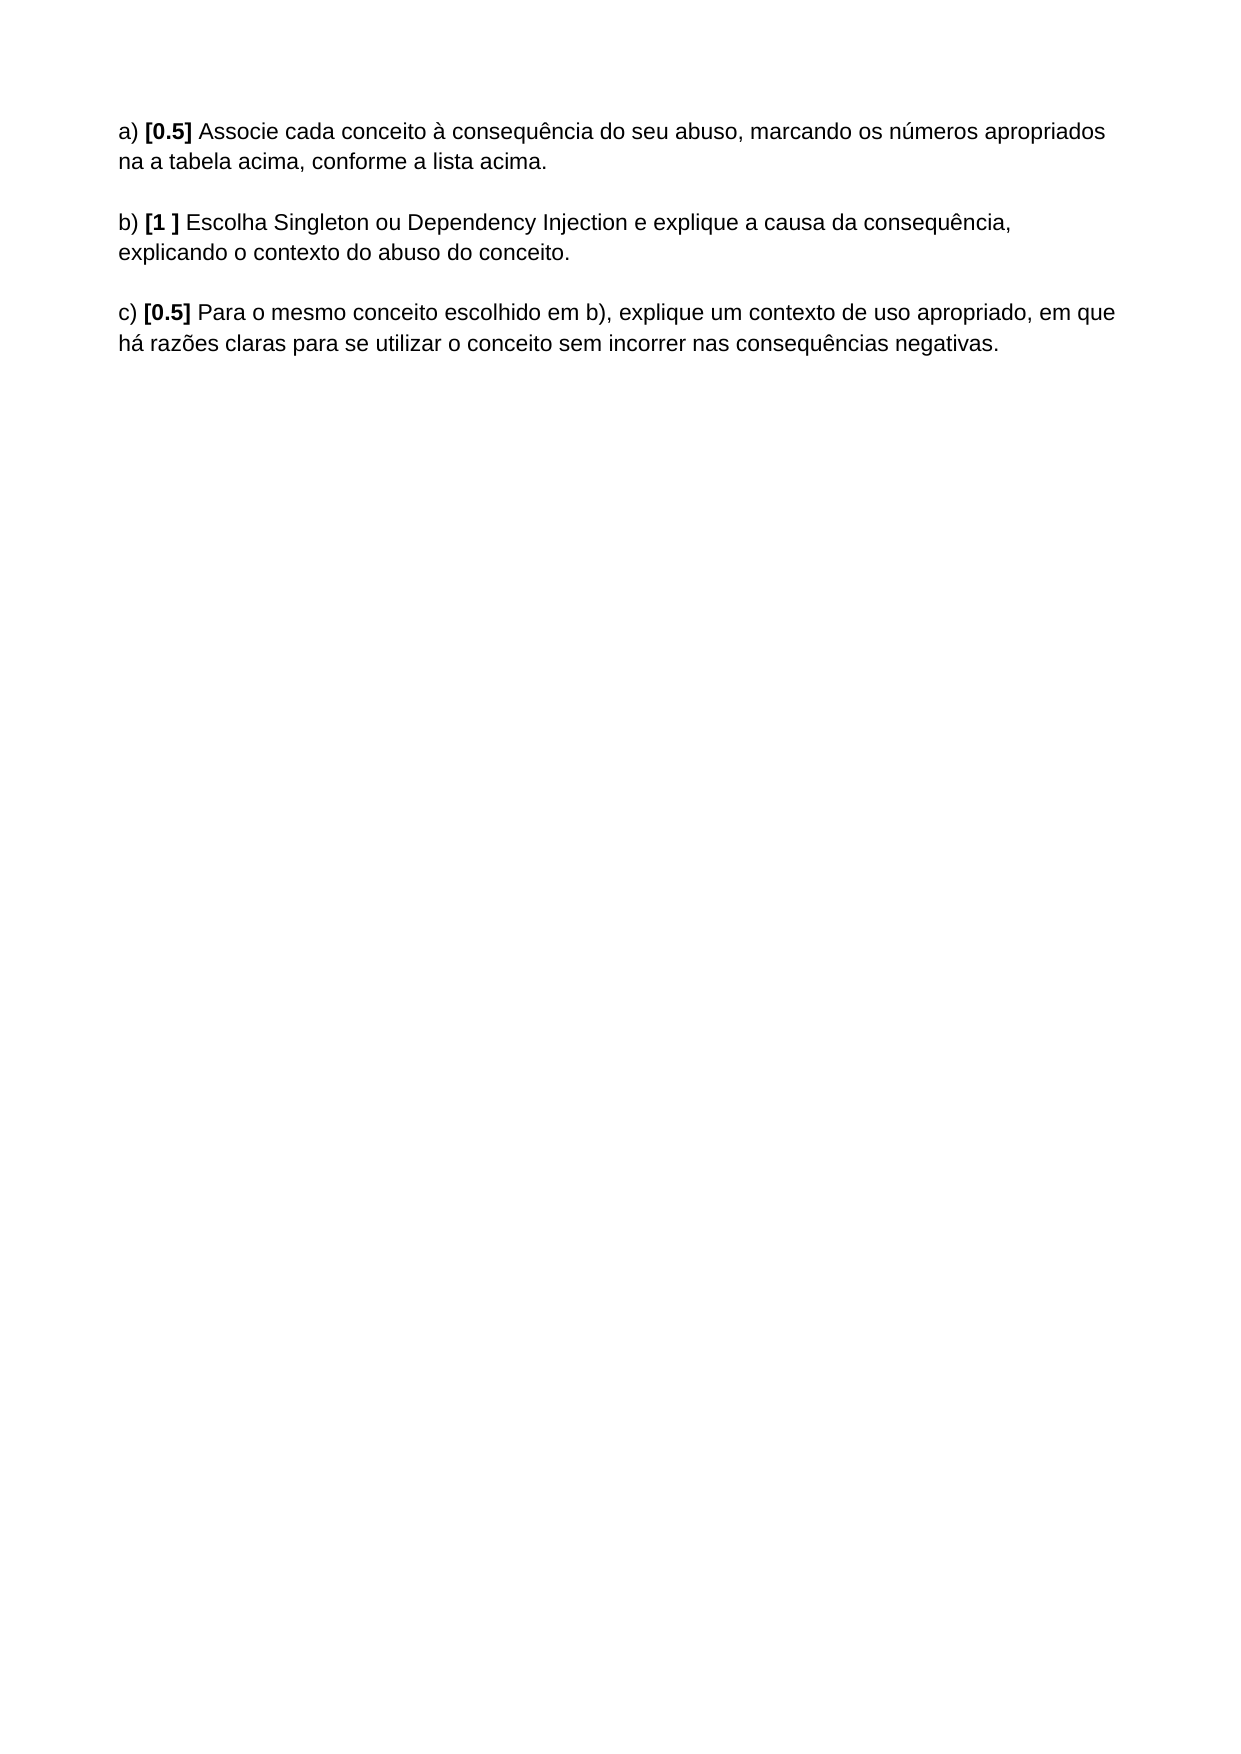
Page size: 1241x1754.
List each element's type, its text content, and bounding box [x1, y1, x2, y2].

text c) [0.5] Para o mesmo conceito escolhido em b), explique um contexto de uso apropriado, em que há razões claras para se utilizar o conceito sem incorrer nas consequências negativas. [118, 299, 1122, 356]
text a) [0.5] Associe cada conceito à consequência do seu abuso, marcando os números apropriados na a tabela acima, conforme a lista acima. [118, 118, 1122, 175]
text b) [1 ] Escolha Singleton ou Dependency Injection e explique a causa da consequência, explicando o contexto do abuso do conceito. [118, 209, 1122, 265]
